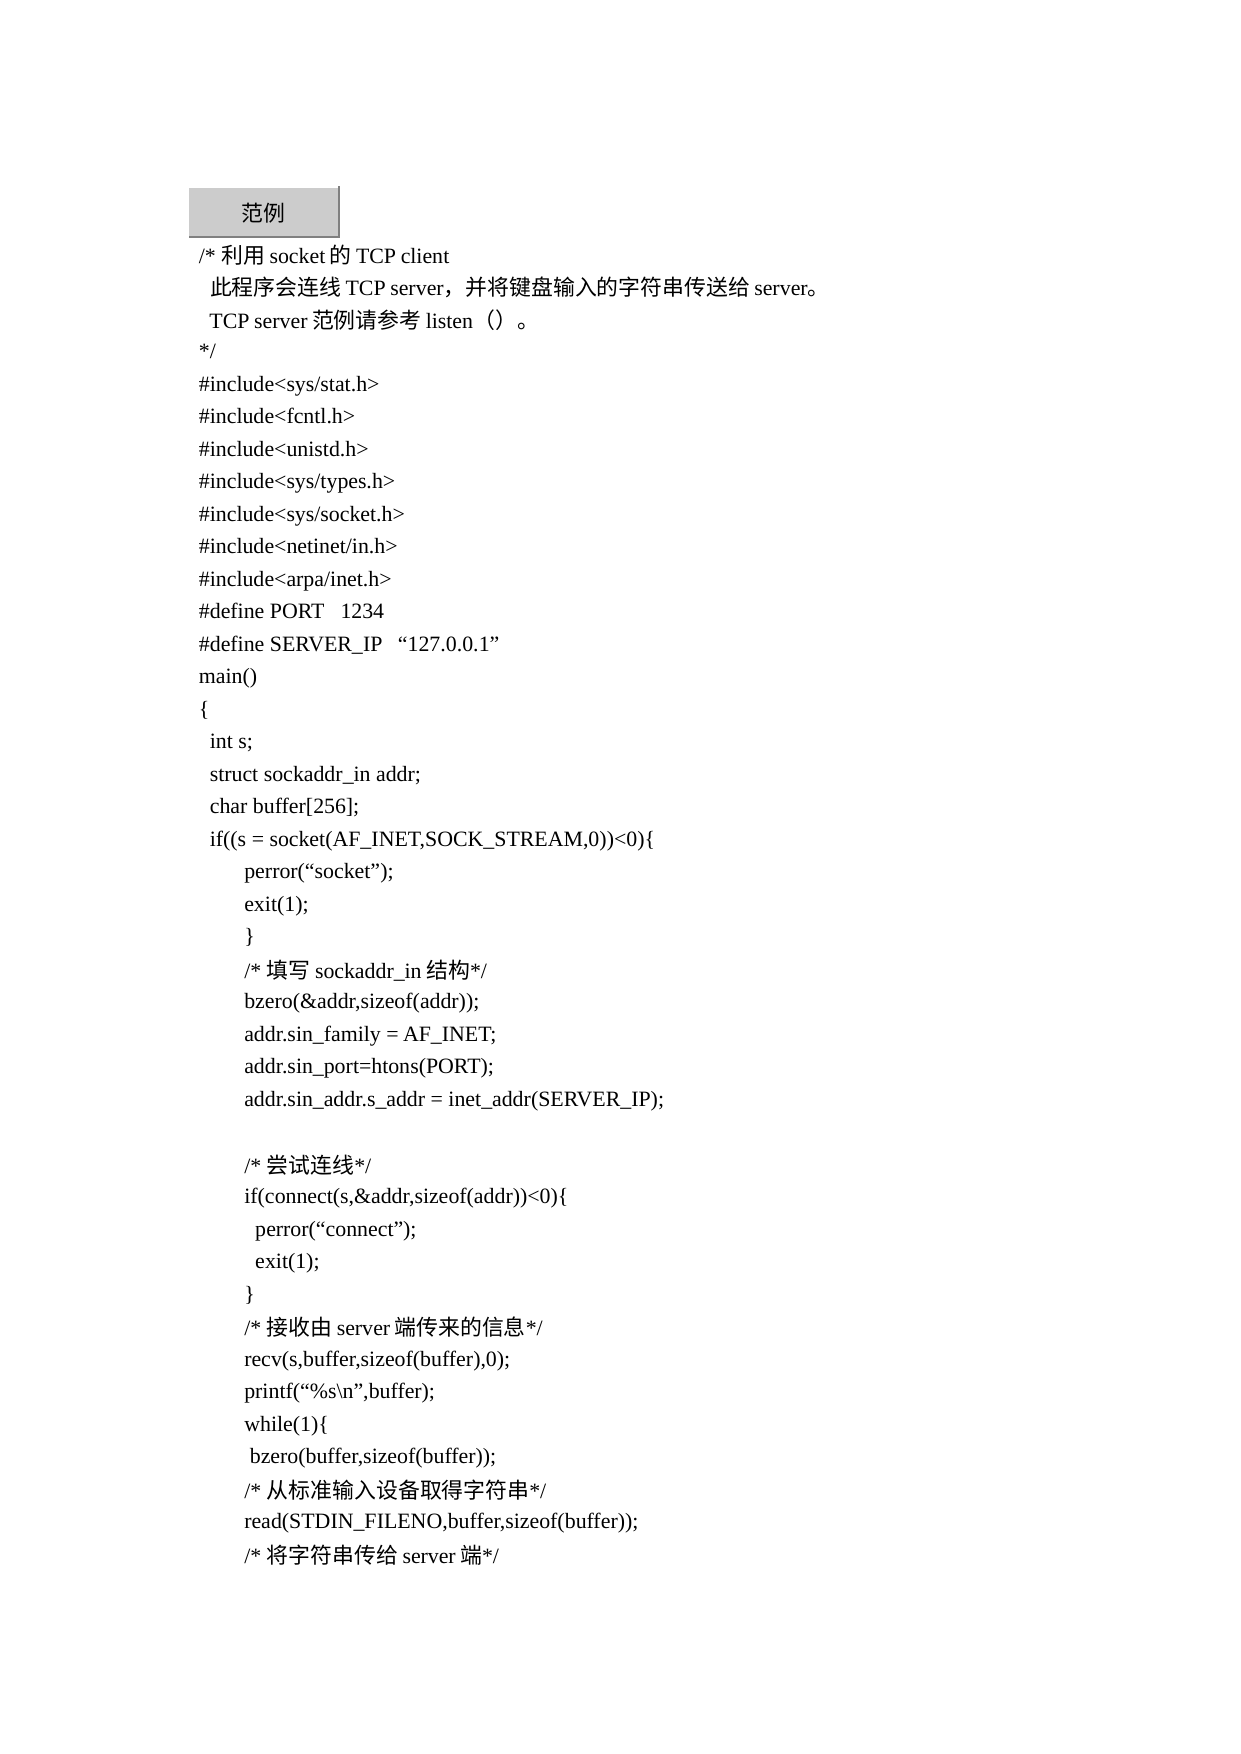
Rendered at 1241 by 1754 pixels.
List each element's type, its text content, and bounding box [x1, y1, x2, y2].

table_cell /* 利用socket的TCP client 此程序会连线TCP server，并将键盘输入的字符串传送给server。 TCP server范例请参考listen（）。 */ #include<sys/stat.h> #include<fcntl.h> #include<unistd.h> #include<sys/types.h> #include<sys/socket.h> #include<netinet/in.h> #include<arpa/inet.h> #define PORT 1234 #define SERVER_IP “127.0.0.1” main() { int s; struct sockaddr_in addr; char buffer[256]; if((s = socket(AF_INET,SOCK_STREAM,0))<0){ perror(“socket”); exit(1); } /* 填写sockaddr_in结构*/ bzero(&addr,sizeof(addr)); addr.sin_family = AF_INET; addr.sin_port=htons(PORT); addr.sin_addr.s_addr = inet_addr(SERVER_IP); /* 尝试连线*/ if(connect(s,&addr,sizeof(addr))<0){ perror(“connect”); exit(1); } /* 接收由server端传来的信息*/ recv(s,buffer,sizeof(buffer),0); printf(“%s\n”,buffer); while(1){ bzero(buffer,sizeof(buffer)); /* 从标准输入设备取得字符串*/ read(STDIN_FILENO,buffer,sizeof(buffer)); /* 将字符串传给server端*/ [188, 236, 1055, 1570]
table_cell [340, 186, 1055, 236]
table_cell 范例 [189, 188, 338, 236]
table_cell [188, 162, 1055, 186]
